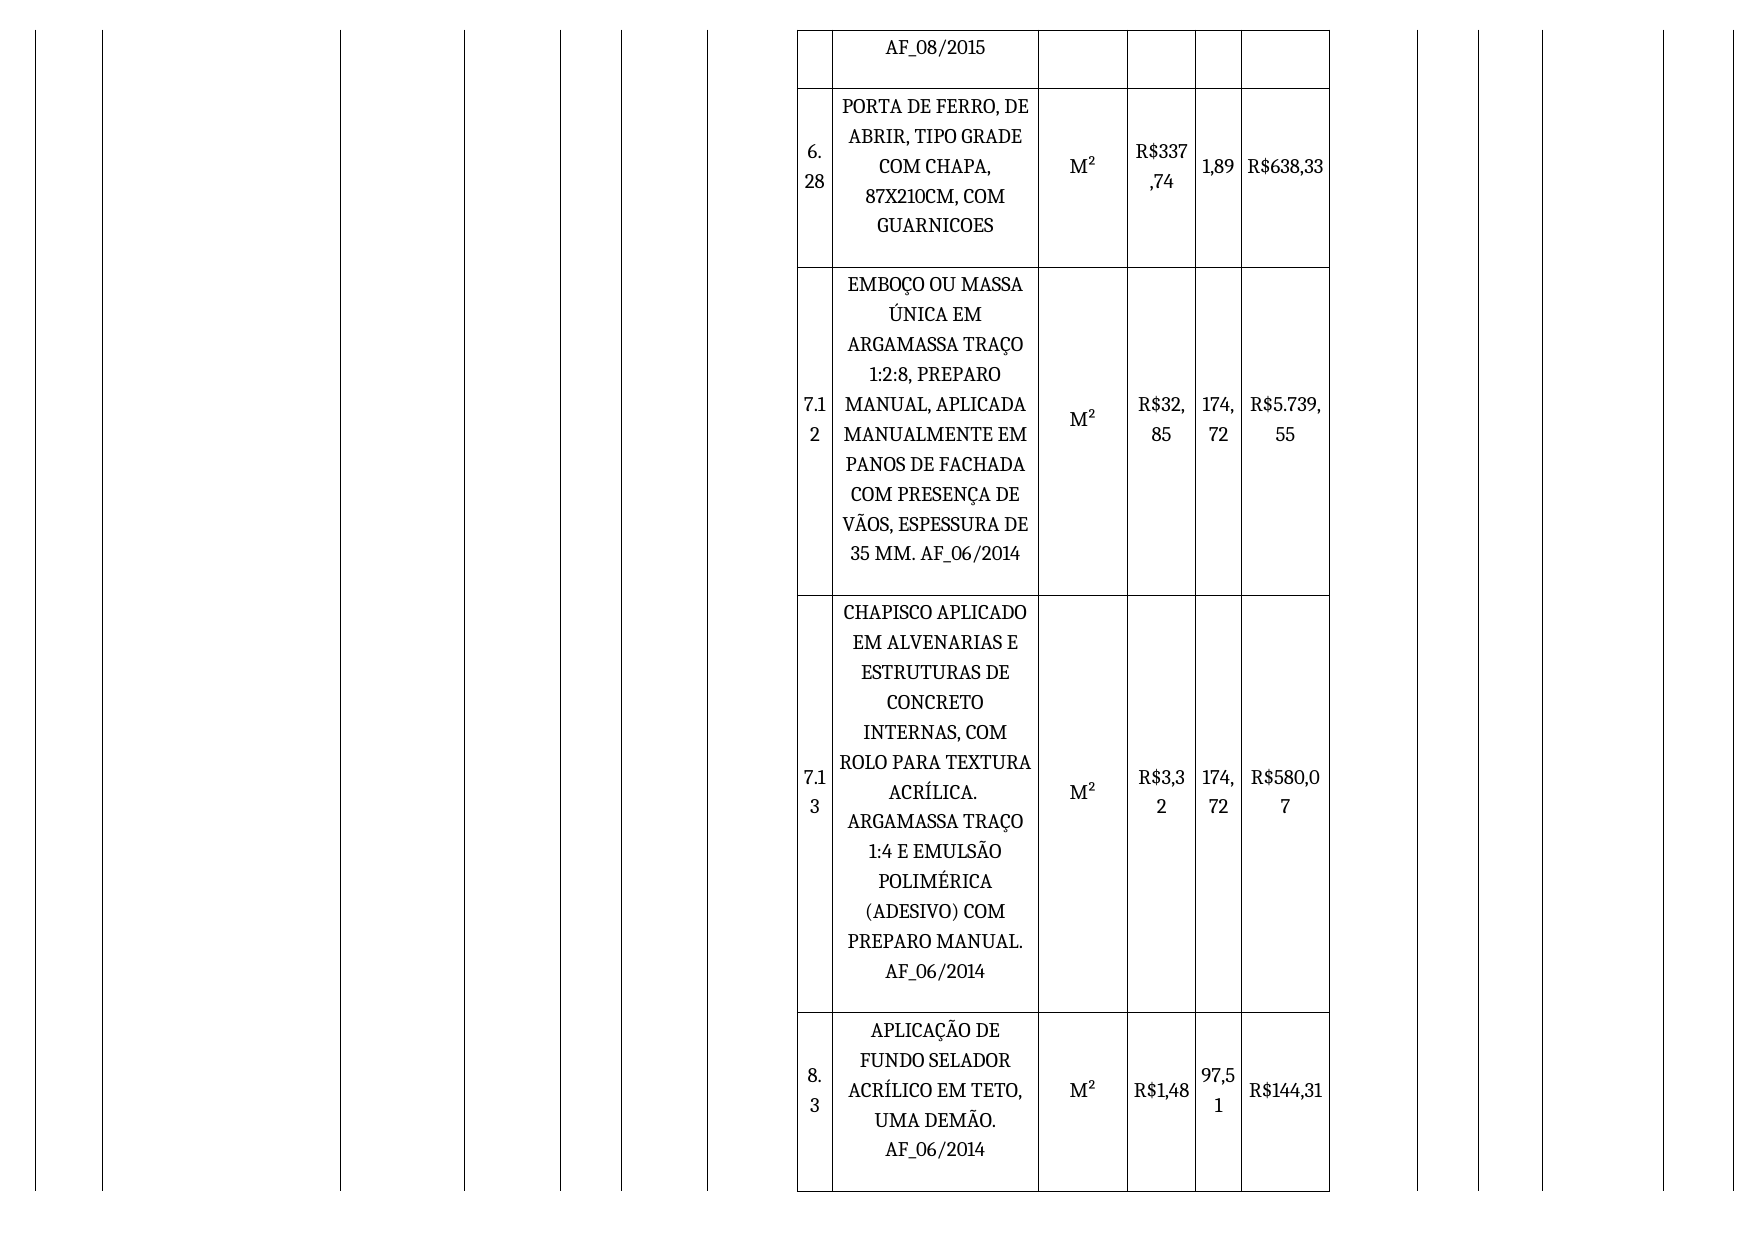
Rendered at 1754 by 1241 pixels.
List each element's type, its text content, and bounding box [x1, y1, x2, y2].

table_cell 6.28 [798, 89, 832, 267]
table_cell [622, 267, 707, 595]
table_cell M² [1039, 89, 1127, 267]
table_cell PORTA DE FERRO, DE ABRIR, TIPO GRADE COM CHAPA, 87X210CM, COM GUARNICOES [833, 89, 1038, 267]
table_cell [1330, 595, 1417, 1012]
table_cell [341, 30, 464, 88]
table_cell [1039, 31, 1127, 88]
table_cell [1543, 267, 1663, 595]
table_cell [341, 88, 464, 267]
table_cell AF_08/2015 [833, 31, 1038, 88]
table_cell M² [1039, 596, 1127, 1012]
table_cell [708, 595, 797, 1012]
table_cell EMBOÇO OU MASSA ÚNICA EM ARGAMASSA TRAÇO 1:2:8, PREPARO MANUAL, APLICADA MANUALMENTE EM PANOS DE FACHADA COM PRESENÇA DE VÃOS, ESPESSURA DE 35 MM. AF_06/2014 [833, 268, 1038, 595]
table_cell [103, 1012, 340, 1191]
table_cell [1418, 267, 1478, 595]
table_cell [1330, 30, 1417, 88]
table_cell [561, 30, 621, 88]
table_cell [341, 267, 464, 595]
table_cell [1418, 595, 1478, 1012]
table_cell [465, 267, 560, 595]
table_cell R$1,48 [1128, 1013, 1195, 1191]
table_cell [1418, 30, 1478, 88]
table_cell [1664, 88, 1733, 267]
table_cell [1242, 31, 1329, 88]
table_cell [1196, 31, 1241, 88]
table_cell [103, 595, 340, 1012]
table_cell [1418, 1012, 1478, 1191]
table_cell [622, 595, 707, 1012]
table_cell [1330, 88, 1417, 267]
table_cell [1479, 1012, 1542, 1191]
table_cell R$337,74 [1128, 89, 1195, 267]
table_cell 174,72 [1196, 268, 1241, 595]
table_cell [1543, 595, 1663, 1012]
table_cell 8.3 [798, 1013, 832, 1191]
table_cell [341, 1012, 464, 1191]
table_cell [622, 1012, 707, 1191]
table_cell [1479, 267, 1542, 595]
table_cell [561, 1012, 621, 1191]
table_cell [103, 267, 340, 595]
table_cell [341, 595, 464, 1012]
table_cell [465, 1012, 560, 1191]
table_cell [561, 267, 621, 595]
table_cell 97,51 [1196, 1013, 1241, 1191]
table_cell [1479, 595, 1542, 1012]
table_cell 1,89 [1196, 89, 1241, 267]
table_cell [622, 88, 707, 267]
table_cell [36, 1012, 102, 1191]
table_cell R$638,33 [1242, 89, 1329, 267]
table_cell R$32,85 [1128, 268, 1195, 595]
table_cell 174,72 [1196, 596, 1241, 1012]
table_cell [36, 30, 102, 88]
table_cell [1418, 88, 1478, 267]
table_cell [103, 30, 340, 88]
table_cell [708, 30, 797, 88]
table_cell [1479, 88, 1542, 267]
table_cell [1330, 267, 1417, 595]
table_cell [1330, 1012, 1417, 1191]
table_cell [798, 31, 832, 88]
table_cell [1543, 88, 1663, 267]
table_cell R$144,31 [1242, 1013, 1329, 1191]
table_cell [36, 595, 102, 1012]
table_cell M² [1039, 268, 1127, 595]
table_cell [36, 267, 102, 595]
table_cell [1479, 30, 1542, 88]
table_cell M² [1039, 1013, 1127, 1191]
table_cell [1664, 267, 1733, 595]
table_cell [36, 88, 102, 267]
table_cell [1664, 1012, 1733, 1191]
table_cell [465, 30, 560, 88]
table_cell [1664, 595, 1733, 1012]
table_cell 7.13 [798, 596, 832, 1012]
table_cell [561, 595, 621, 1012]
table_cell [1128, 31, 1195, 88]
table_cell [465, 595, 560, 1012]
table_cell [708, 88, 797, 267]
table_cell [622, 30, 707, 88]
table_cell [561, 88, 621, 267]
table_cell R$5.739,55 [1242, 268, 1329, 595]
table_cell [465, 88, 560, 267]
table_cell R$580,07 [1242, 596, 1329, 1012]
table_cell R$3,32 [1128, 596, 1195, 1012]
table_cell APLICAÇÃO DE FUNDO SELADOR ACRÍLICO EM TETO, UMA DEMÃO. AF_06/2014 [833, 1013, 1038, 1191]
table_cell [103, 88, 340, 267]
table_cell [1543, 30, 1663, 88]
table_cell [708, 267, 797, 595]
table_cell [708, 1012, 797, 1191]
table_cell 7.12 [798, 268, 832, 595]
table_cell CHAPISCO APLICADO EM ALVENARIAS E ESTRUTURAS DE CONCRETO INTERNAS, COM ROLO PARA TEXTURA ACRÍLICA. ARGAMASSA TRAÇO 1:4 E EMULSÃO POLIMÉRICA (ADESIVO) COM PREPARO MANUAL. AF_06/2014 [833, 596, 1038, 1012]
table_cell [1543, 1012, 1663, 1191]
table_cell [1664, 30, 1733, 88]
